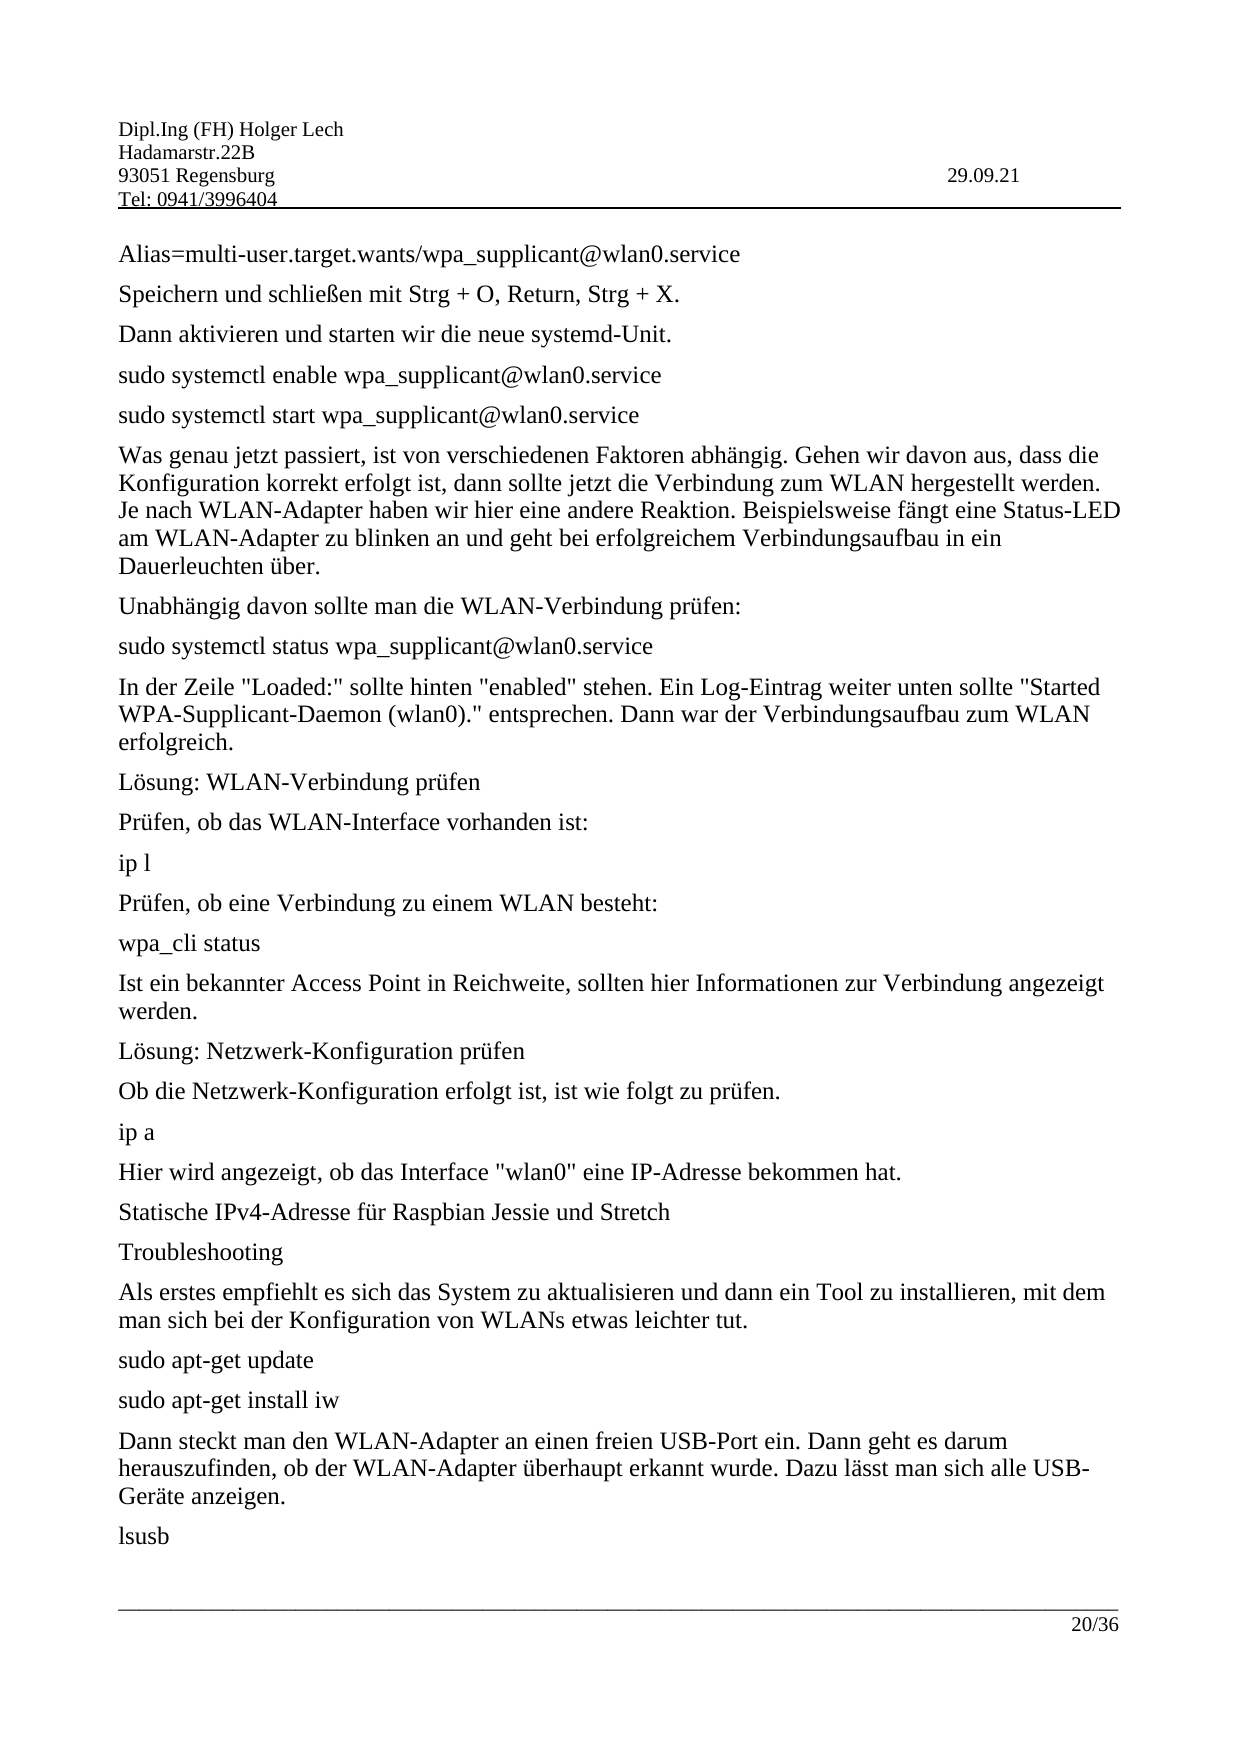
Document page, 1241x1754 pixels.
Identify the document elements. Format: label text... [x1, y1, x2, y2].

text ip l [118, 849, 1122, 876]
text sudo systemctl enable wpa_supplicant@wlan0.service [118, 361, 1122, 388]
text sudo apt-get update [118, 1346, 1122, 1374]
text wpa_cli status [118, 929, 1122, 957]
text Als erstes empfiehlt es sich das System zu aktualisieren und dann ein Tool zu installieren, mit dem man sich bei der Konfiguration von WLANs etwas leichter tut. [118, 1278, 1122, 1334]
text Prüfen, ob eine Verbindung zu einem WLAN besteht: [118, 889, 1122, 917]
text Speichern und schließen mit Strg + O, Return, Strg + X. [118, 280, 1122, 308]
text Ist ein bekannter Access Point in Reichweite, sollten hier Informationen zur Verbindung angezeigt werden. [118, 969, 1122, 1025]
text ip a [118, 1118, 1122, 1145]
text Unabhängig davon sollte man die WLAN-Verbindung prüfen: [118, 592, 1122, 620]
text Statische IPv4-Adresse für Raspbian Jessie und Stretch [118, 1198, 1122, 1226]
text Was genau jetzt passiert, ist von verschiedenen Faktoren abhängig. Gehen wir davon aus, dass die Konfiguration korrekt erfolgt ist, dann sollte jetzt die Verbindung zum WLAN hergestellt werden. Je nach WLAN-Adapter haben wir hier eine andere Reaktion. Beispielsweise fängt eine Status-LED am WLAN-Adapter zu blinken an und geht bei erfolgreichem Verbindungsaufbau in ein Dauerleuchten über. [118, 441, 1122, 580]
text Dann aktivieren und starten wir die neue systemd-Unit. [118, 321, 1122, 348]
text sudo apt-get install iw [118, 1387, 1122, 1414]
text Lösung: WLAN-Verbindung prüfen [118, 768, 1122, 796]
text sudo systemctl status wpa_supplicant@wlan0.service [118, 632, 1122, 660]
text Hier wird angezeigt, ob das Interface "wlan0" eine IP-Adresse bekommen hat. [118, 1158, 1122, 1186]
text In der Zeile "Loaded:" sollte hinten "enabled" stehen. Ein Log-Eintrag weiter unten sollte "Started WPA-Supplicant-Daemon (wlan0)." entsprechen. Dann war der Verbindungsaufbau zum WLAN erfolgreich. [118, 673, 1122, 756]
text Dann steckt man den WLAN-Adapter an einen freien USB-Port ein. Dann geht es darum herauszufinden, ob der WLAN-Adapter überhaupt erkannt wurde. Dazu lässt man sich alle USB-Geräte anzeigen. [118, 1427, 1122, 1510]
text Ob die Netzwerk-Konfiguration erfolgt ist, ist wie folgt zu prüfen. [118, 1077, 1122, 1105]
text Prüfen, ob das WLAN-Interface vorhanden ist: [118, 808, 1122, 836]
text sudo systemctl start wpa_supplicant@wlan0.service [118, 401, 1122, 429]
text Troubleshooting [118, 1238, 1122, 1266]
text lsusb [118, 1522, 1122, 1550]
text Alias=multi-user.target.wants/wpa_supplicant@wlan0.service [118, 240, 1122, 268]
text Lösung: Netzwerk-Konfiguration prüfen [118, 1037, 1122, 1065]
